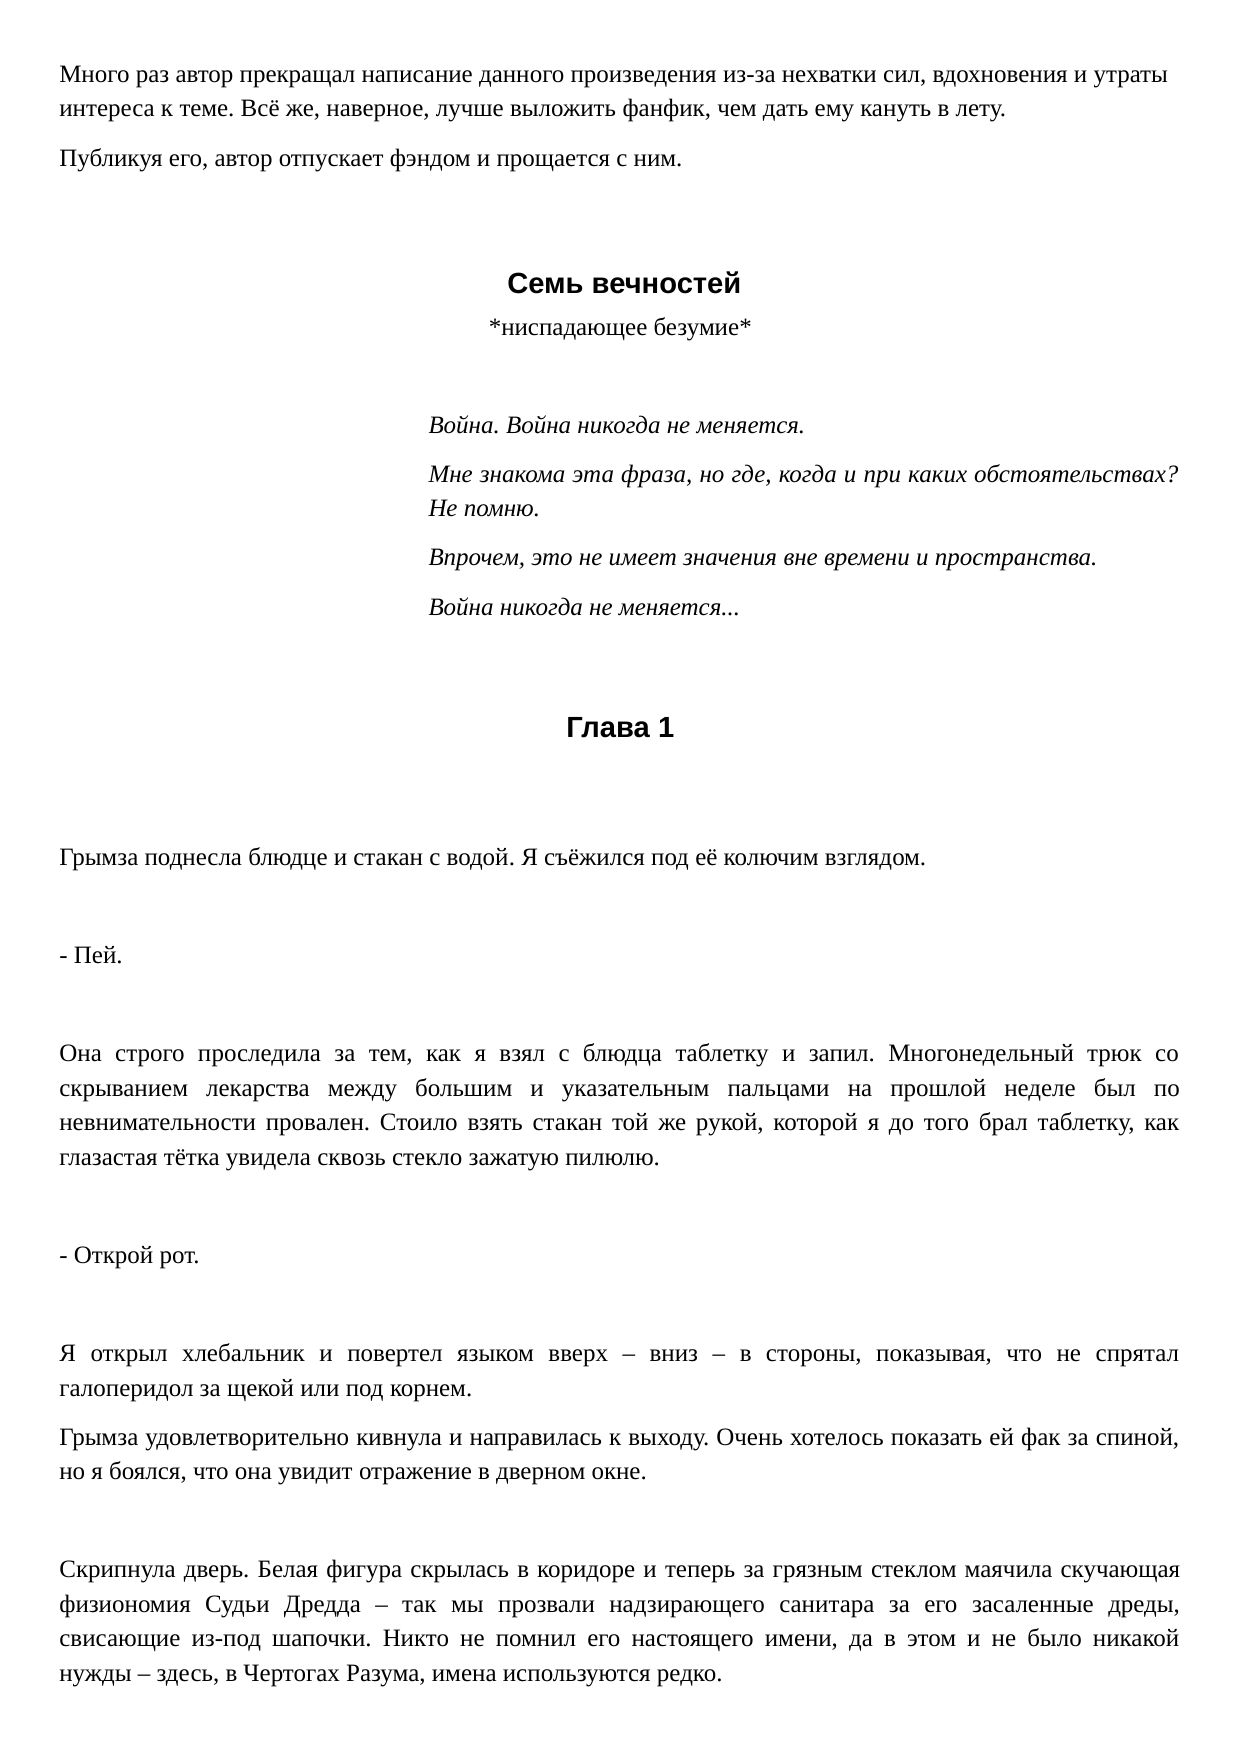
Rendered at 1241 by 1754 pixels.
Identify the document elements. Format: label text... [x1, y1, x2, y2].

text Война никогда не меняется... [428, 592, 1181, 620]
text *ниспадающее безумие* [59, 312, 1181, 341]
text Публикуя его, автор отпускает фэндом и прощается с ним. [59, 143, 1181, 171]
subtitle Глава 1 [59, 711, 1181, 744]
text Скрипнула дверь. Белая фигура скрылась в коридоре и теперь за грязным стеклом маячила скучающая физиономия Судьи Дредда – так мы прозвали надзирающего санитара за его засаленные дреды, свисающие из-под шапочки. Никто не помнил его настоящего имени, да в этом и не было никакой нужды – здесь, в Чертогах Разума, имена используются редко. [59, 1554, 1181, 1686]
text Она строго проследила за тем, как я взял с блюдца таблетку и запил. Многонедельный трюк со скрыванием лекарства между большим и указательным пальцами на прошлой неделе был по невнимательности провален. Стоило взять стакан той же рукой, которой я до того брал таблетку, как глазастая тётка увидела сквозь стекло зажатую пилюлю. [59, 1038, 1181, 1171]
text Грымза удовлетворительно кивнула и направилась к выходу. Очень хотелось показать ей фак за спиной, но я боялся, что она увидит отражение в дверном окне. [59, 1422, 1181, 1485]
text Грымза поднесла блюдце и стакан с водой. Я съёжился под её колючим взглядом. [59, 842, 1181, 871]
text - Открой рот. [59, 1240, 1181, 1269]
text Я открыл хлебальник и повертел языком вверх – вниз – в стороны, показывая, что не спрятал галоперидол за щекой или под корнем. [59, 1338, 1181, 1401]
text Война. Война никогда не меняется. [428, 410, 1181, 439]
text - Пей. [59, 940, 1181, 969]
text Впрочем, это не имеет значения вне времени и пространства. [428, 542, 1181, 571]
text Мне знакома эта фраза, но где, когда и при каких обстоятельствах? Не помню. [428, 459, 1181, 522]
subtitle Семь вечностей [59, 266, 1181, 299]
text Много раз автор прекращал написание данного произведения из-за нехватки сил, вдохновения и утраты интереса к теме. Всё же, наверное, лучше выложить фанфик, чем дать ему кануть в лету. [59, 59, 1181, 122]
